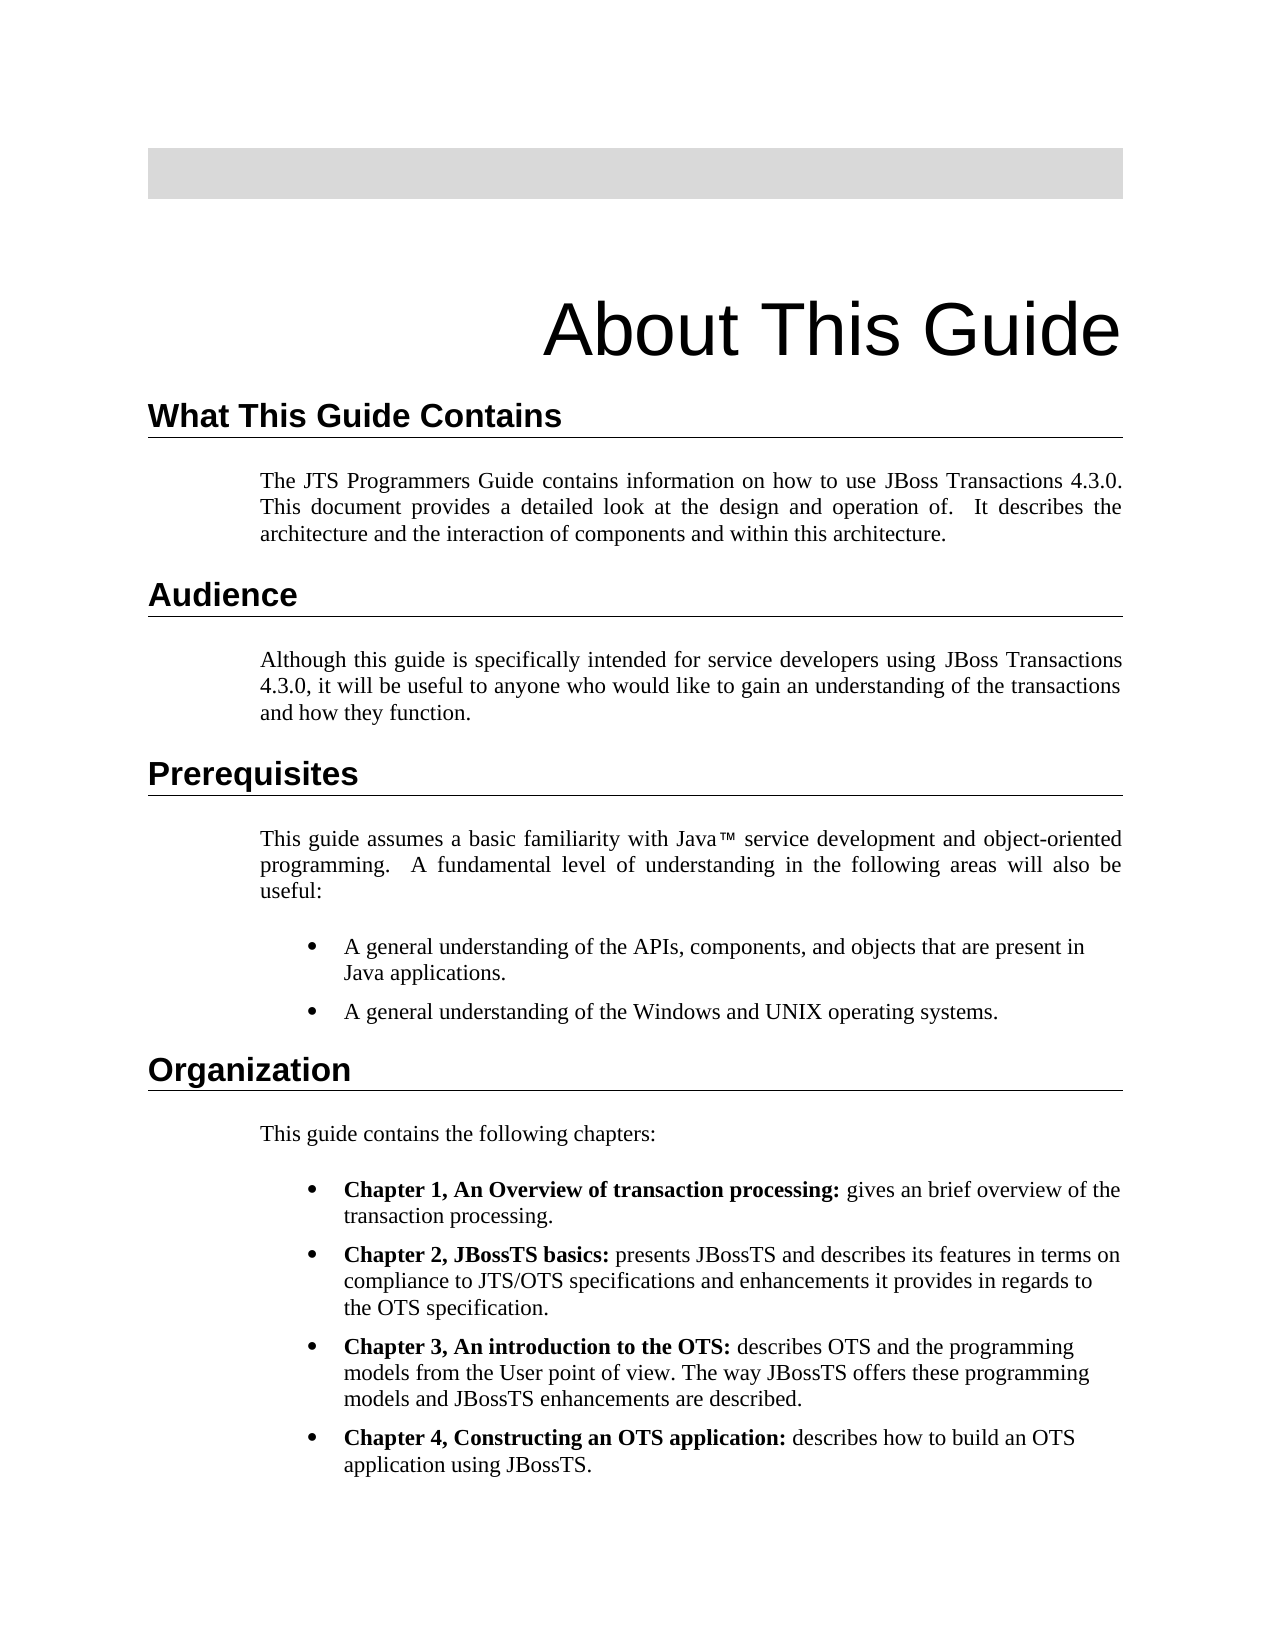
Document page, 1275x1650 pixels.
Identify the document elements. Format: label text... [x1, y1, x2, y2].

text The JTS Programmers Guide contains information on how to use JBoss Transactions 4.3.0. This document provides a detailed look at the design and operation of. It describes the architecture and the interaction of components and within this architecture. [260, 467, 1123, 546]
list A general understanding of the APIs, components, and objects that are present in Java applications. [308, 933, 1123, 986]
subtitle Audience [148, 575, 1123, 616]
list Chapter 4, Constructing an OTS application: describes how to build an OTS application using JBossTS. [308, 1424, 1123, 1477]
text This guide assumes a basic familiarity with Java service development and object-oriented programming. A fundamental level of understanding in the following areas will also be useful: [260, 825, 1123, 904]
subtitle Organization [148, 1050, 1123, 1090]
list Chapter 2, JBossTS basics: presents JBossTS and describes its features in terms on compliance to JTS/OTS specifications and enhancements it provides in regards to the OTS specification. [308, 1241, 1123, 1320]
text Although this guide is specifically intended for service developers using JBoss Transactions 4.3.0, it will be useful to anyone who would like to gain an understanding of the transactions and how they function. [260, 646, 1123, 725]
title About This Guide [263, 199, 1123, 371]
list Chapter 1, An Overview of transaction processing: gives an brief overview of the transaction processing. [308, 1176, 1123, 1229]
subtitle What This Guide Contains [148, 396, 1123, 437]
text This guide contains the following chapters: [260, 1120, 1123, 1147]
list A general understanding of the Windows and UNIX operating systems. [308, 998, 1123, 1025]
list Chapter 3, An introduction to the OTS: describes OTS and the programming models from the User point of view. The way JBossTS offers these programming models and JBossTS enhancements are described. [308, 1333, 1123, 1412]
subtitle Prerequisites [148, 754, 1123, 795]
